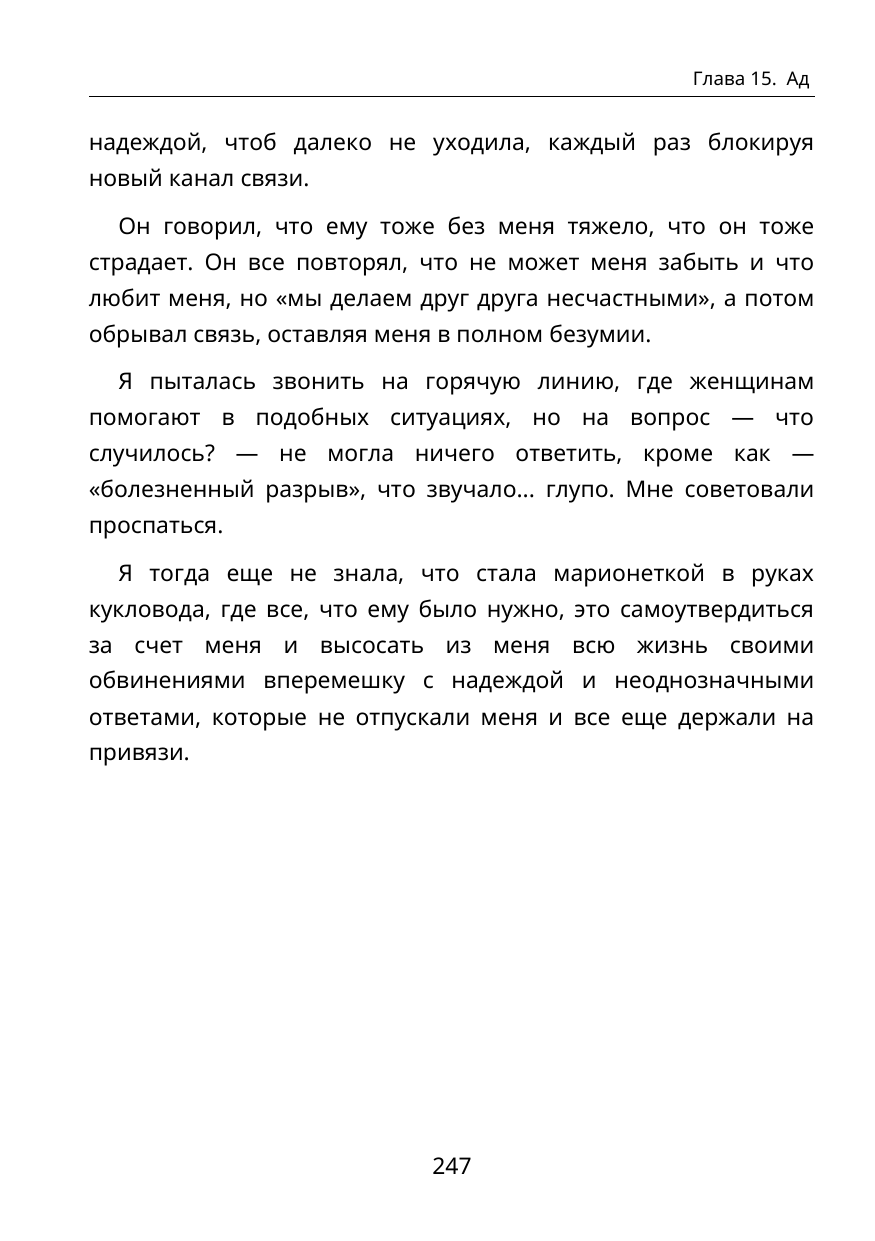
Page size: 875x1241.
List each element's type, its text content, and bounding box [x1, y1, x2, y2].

text Он говорил, что ему тоже без меня тяжело, что он тоже страдает. Он все повторял, что не может меня забыть и что любит меня, но «мы делаем друг друга несчастными», а потом обрывал связь, оставляя меня в полном безумии. [88, 210, 815, 349]
text Я пыталась звонить на горячую линию, где женщинам помогают в подобных ситуациях, но на вопрос — что случилось? — не могла ничего ответить, кроме как — «болезненный разрыв», что звучало... глупо. Мне советовали проспаться. [88, 365, 815, 540]
text Я тогда еще не знала, что стала марионеткой в руках кукловода, где все, что ему было нужно, это самоутвердиться за счет меня и высосать из меня всю жизнь своими обвинениями вперемешку с надеждой и неоднозначными ответами, которые не отпускали меня и все еще держали на привязи. [88, 557, 815, 768]
text надеждой, чтоб далеко не уходила, каждый раз блокируя новый канал связи. [88, 126, 815, 193]
